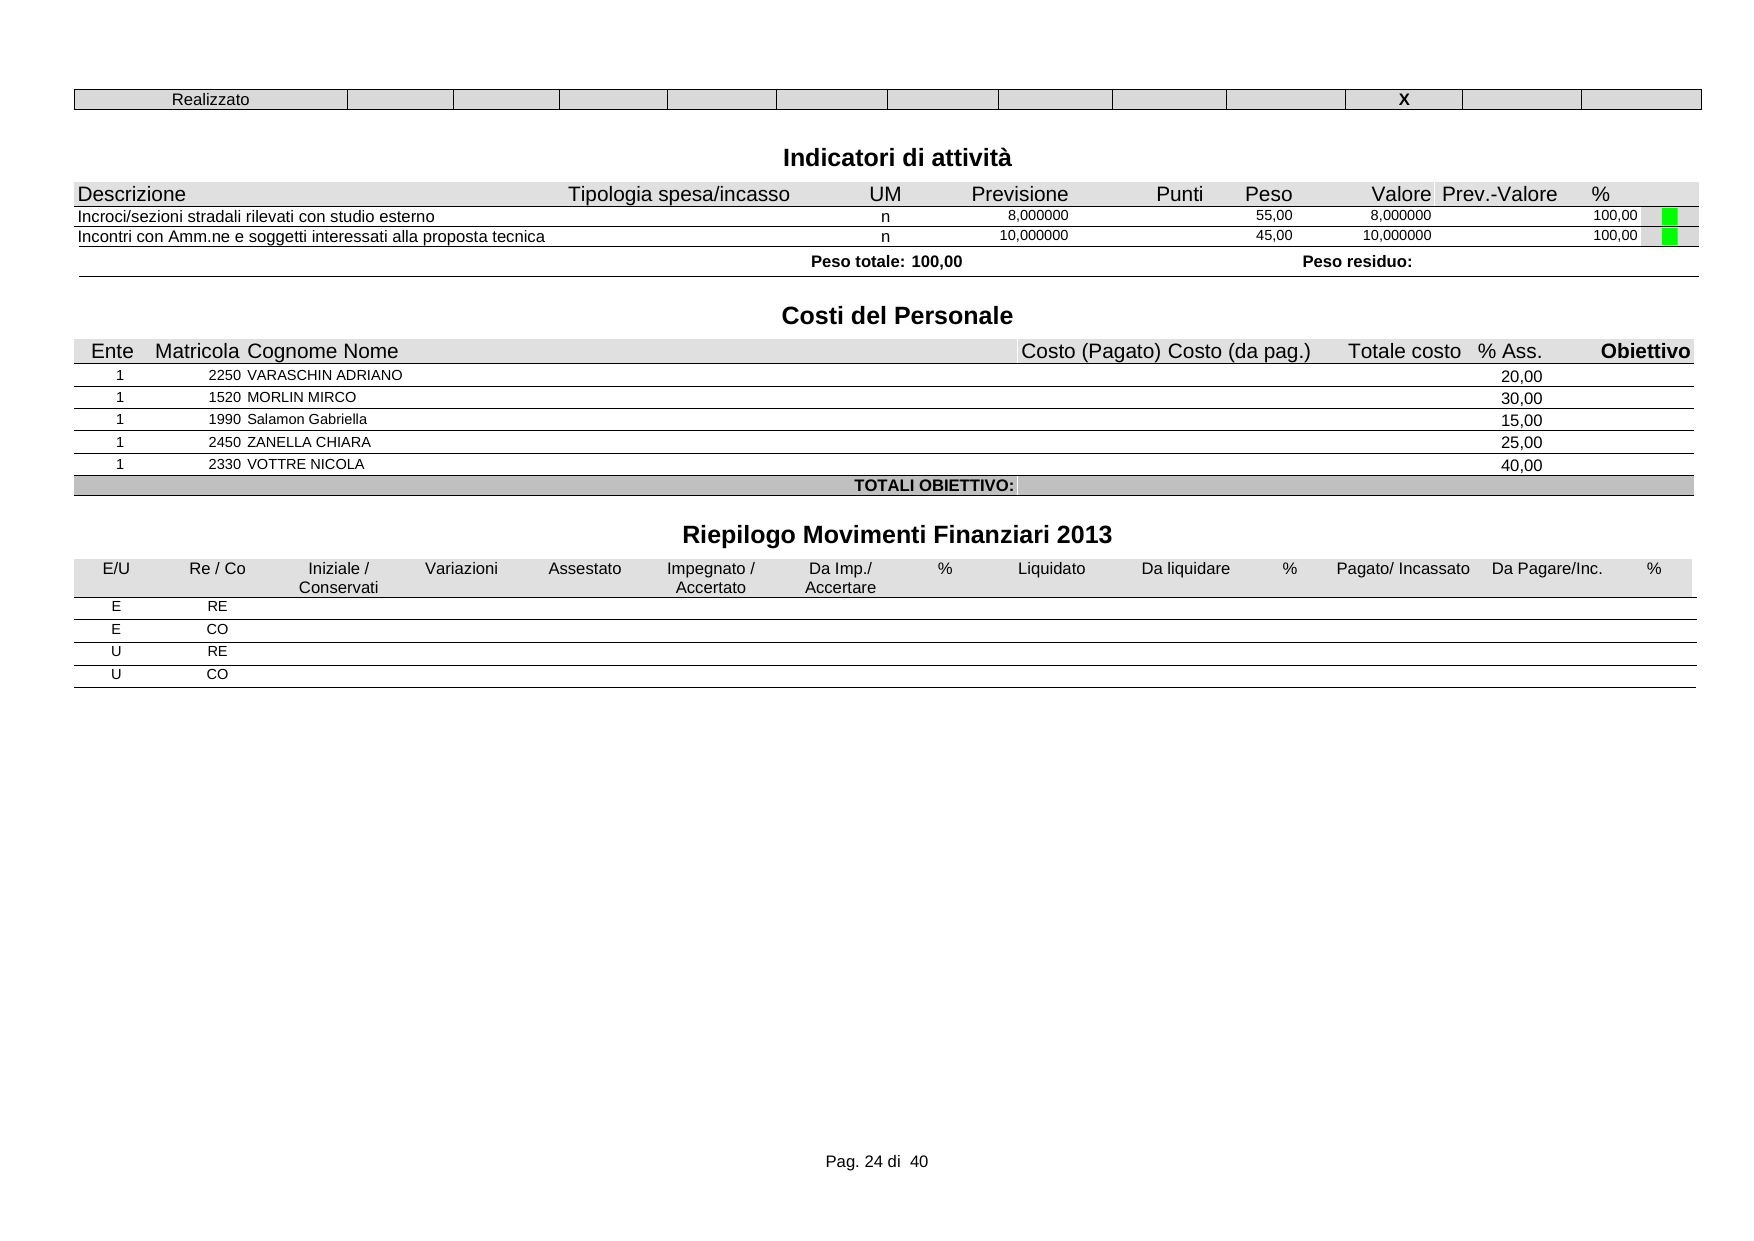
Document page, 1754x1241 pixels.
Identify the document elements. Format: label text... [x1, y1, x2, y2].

table_header Assestato [522, 559, 648, 597]
table_header % [1251, 559, 1328, 597]
table_header Matricola [150, 339, 244, 363]
table_header Da Pagare/Inc. [1478, 559, 1616, 597]
table_header Peso [1212, 182, 1296, 206]
table_cell [774, 598, 907, 614]
table_cell [1314, 409, 1464, 430]
table_cell 20,00 [1464, 364, 1546, 386]
table_cell 8,000000 [1296, 207, 1434, 226]
table_header [1330, 620, 1481, 637]
table_header [1122, 666, 1253, 682]
table_cell MORLIN MIRCO [244, 387, 1017, 408]
table_cell 30,00 [1464, 387, 1546, 408]
table_header [983, 620, 1122, 637]
table_header Cognome Nome [244, 339, 1017, 363]
table_header [646, 620, 774, 637]
table_cell [1164, 476, 1314, 495]
table_cell [1546, 387, 1694, 408]
table_cell [1435, 207, 1561, 226]
table_header Valore [1296, 182, 1434, 206]
table_header [277, 620, 402, 637]
table_cell [1314, 431, 1464, 452]
table_cell 100,00 [1561, 227, 1641, 246]
table_cell 1 [74, 454, 150, 475]
table_cell [565, 207, 840, 226]
table_header Totale costo [1314, 339, 1464, 363]
table_cell [1582, 90, 1701, 109]
table_header Variazioni [401, 559, 522, 597]
table_cell [668, 90, 776, 109]
table_header [74, 688, 1696, 693]
table_cell [565, 227, 840, 246]
table_cell [888, 90, 998, 109]
table_header Descrizione [74, 182, 565, 206]
table_cell [1478, 598, 1616, 614]
table_cell [1072, 227, 1217, 246]
table_header [908, 666, 983, 682]
table_cell 8,000000 [930, 207, 1072, 226]
table_cell 1 [74, 387, 150, 408]
text Indicatori di attività [71, 143, 1724, 172]
table_cell [1314, 476, 1464, 495]
table_cell n [840, 227, 930, 246]
table_cell 1520 [150, 387, 244, 408]
table_cell [1018, 476, 1164, 495]
table_header [774, 620, 908, 637]
table_cell [1546, 409, 1694, 430]
table_header [1253, 620, 1330, 637]
table_cell 1990 [150, 409, 244, 430]
table_header % Ass. [1464, 339, 1546, 363]
table_cell [983, 598, 1121, 614]
table_cell [777, 90, 887, 109]
table_cell [1164, 387, 1314, 408]
table_header [524, 620, 646, 637]
table_cell [1314, 364, 1464, 386]
table_cell Incontri con Amm.ne e soggetti interessati alla proposta tecnica [74, 227, 565, 246]
table_header [1253, 666, 1330, 682]
table_header [1621, 666, 1697, 682]
table_cell [1121, 598, 1251, 614]
table_header % [1616, 559, 1692, 597]
text Riepilogo Movimenti Finanziari 2013 [71, 520, 1724, 549]
table_cell [276, 598, 401, 614]
table_header [774, 643, 908, 660]
table_cell 100,00 [908, 247, 1132, 276]
table_cell 2450 [150, 431, 244, 452]
table_header [908, 643, 983, 660]
table_header [1253, 643, 1330, 660]
table_header [1481, 620, 1621, 637]
table_cell [74, 246, 79, 276]
table_cell 25,00 [1464, 431, 1546, 452]
table_cell [560, 90, 667, 109]
table_header [1481, 643, 1621, 660]
table_header Punti [1072, 182, 1212, 206]
table_header [908, 620, 983, 637]
table_header % [907, 559, 983, 597]
table_header [1621, 620, 1697, 637]
table_cell [1546, 476, 1694, 495]
table_cell [1546, 431, 1694, 452]
table_cell [1616, 598, 1697, 614]
table_header Obiettivo [1546, 339, 1694, 363]
table_header Impegnato / Accertato [648, 559, 774, 597]
table_cell 40,00 [1464, 454, 1546, 475]
table_cell VARASCHIN ADRIANO [244, 364, 1017, 386]
table_cell [1641, 207, 1699, 226]
table_cell 2330 [150, 454, 244, 475]
table_header [983, 666, 1122, 682]
table_header Previsione [930, 182, 1072, 206]
table_cell [1164, 431, 1314, 452]
table_header Da liquidare [1121, 559, 1251, 597]
table_cell 10,000000 [1296, 227, 1434, 246]
table_cell 100,00 [1561, 207, 1641, 226]
table_cell [401, 598, 522, 614]
table_header Re / Co [158, 559, 276, 597]
table_cell ZANELLA CHIARA [244, 431, 1017, 452]
table_header CO [158, 620, 277, 637]
table_cell [454, 90, 559, 109]
table_header Liquidato [983, 559, 1121, 597]
text Costi del Personale [71, 301, 1724, 330]
table_cell 2250 [150, 364, 244, 386]
table_header U [74, 666, 158, 682]
table_cell [1435, 227, 1561, 246]
table_header [524, 643, 646, 660]
table_cell [1641, 227, 1699, 246]
table_cell 1 [74, 409, 150, 430]
table_cell [643, 598, 774, 614]
table_header [402, 620, 524, 637]
table_cell [348, 90, 453, 109]
table_header Tipologia spesa/incasso [565, 182, 840, 206]
table_header Prev.-Valore [1435, 182, 1561, 206]
table_header [402, 643, 524, 660]
table_cell [1314, 454, 1464, 475]
table_cell E [74, 598, 158, 614]
table_cell [1072, 207, 1217, 226]
table_header E/U [74, 559, 158, 597]
table_header [1621, 643, 1697, 660]
table_cell 10,000000 [930, 227, 1072, 246]
table_header CO [158, 666, 277, 682]
table_header [1641, 182, 1699, 206]
table_header [1692, 559, 1697, 597]
table_cell X [1346, 90, 1462, 109]
table_cell Peso residuo: [1132, 247, 1415, 276]
table_cell [1314, 387, 1464, 408]
table_header [646, 643, 774, 660]
table_header [1330, 643, 1481, 660]
table_cell [907, 598, 983, 614]
table_header [1122, 620, 1253, 637]
table_header [524, 666, 646, 682]
table_header U [74, 643, 158, 660]
table_cell Salamon Gabriella [244, 409, 1017, 430]
table_header [983, 643, 1122, 660]
table_cell 1 [74, 364, 150, 386]
table_cell Peso totale: [79, 247, 908, 276]
table_header [646, 666, 774, 682]
table_cell 1 [74, 431, 150, 452]
table_cell [1546, 364, 1694, 386]
table_cell Realizzato [75, 90, 347, 109]
table_header E [74, 620, 158, 637]
table_cell [1546, 454, 1694, 475]
table_header [774, 666, 908, 682]
table_header % [1561, 182, 1641, 206]
table_header Pagato/ Incassato [1328, 559, 1478, 597]
table_cell n [840, 207, 930, 226]
table_cell TOTALI OBIETTIVO: [74, 476, 1017, 495]
table_header RE [158, 643, 277, 660]
table_cell VOTTRE NICOLA [244, 454, 1017, 475]
table_cell Incroci/sezioni stradali rilevati con studio esterno [74, 207, 565, 226]
table_header Costo (Pagato) [1018, 339, 1164, 363]
table_cell [999, 90, 1112, 109]
table_header Da Imp./ Accertare [774, 559, 907, 597]
table_cell [1227, 90, 1345, 109]
table_cell [1164, 454, 1314, 475]
table_header [1481, 666, 1621, 682]
table_cell [1328, 598, 1478, 614]
table_header Ente [74, 339, 150, 363]
table_cell [1018, 431, 1164, 452]
table_cell [1164, 364, 1314, 386]
table_cell [1164, 409, 1314, 430]
table_cell [1018, 364, 1164, 386]
table_cell [1463, 90, 1581, 109]
table_cell RE [158, 598, 276, 614]
table_header [1330, 666, 1481, 682]
table_header Iniziale / Conservati [276, 559, 401, 597]
table_cell 55,00 [1217, 207, 1296, 226]
table_cell 45,00 [1217, 227, 1296, 246]
table_cell [1464, 476, 1546, 495]
table_header UM [840, 182, 930, 206]
table_cell [1415, 247, 1699, 276]
table_header [277, 666, 402, 682]
table_cell [1018, 454, 1164, 475]
table_cell [1018, 409, 1164, 430]
table_cell [1113, 90, 1226, 109]
table_cell [522, 598, 643, 614]
table_header [402, 666, 524, 682]
table_header Costo (da pag.) [1164, 339, 1314, 363]
table_cell [1018, 387, 1164, 408]
table_cell [1251, 598, 1328, 614]
table_header [1122, 643, 1253, 660]
table_cell 15,00 [1464, 409, 1546, 430]
table_header [277, 643, 402, 660]
